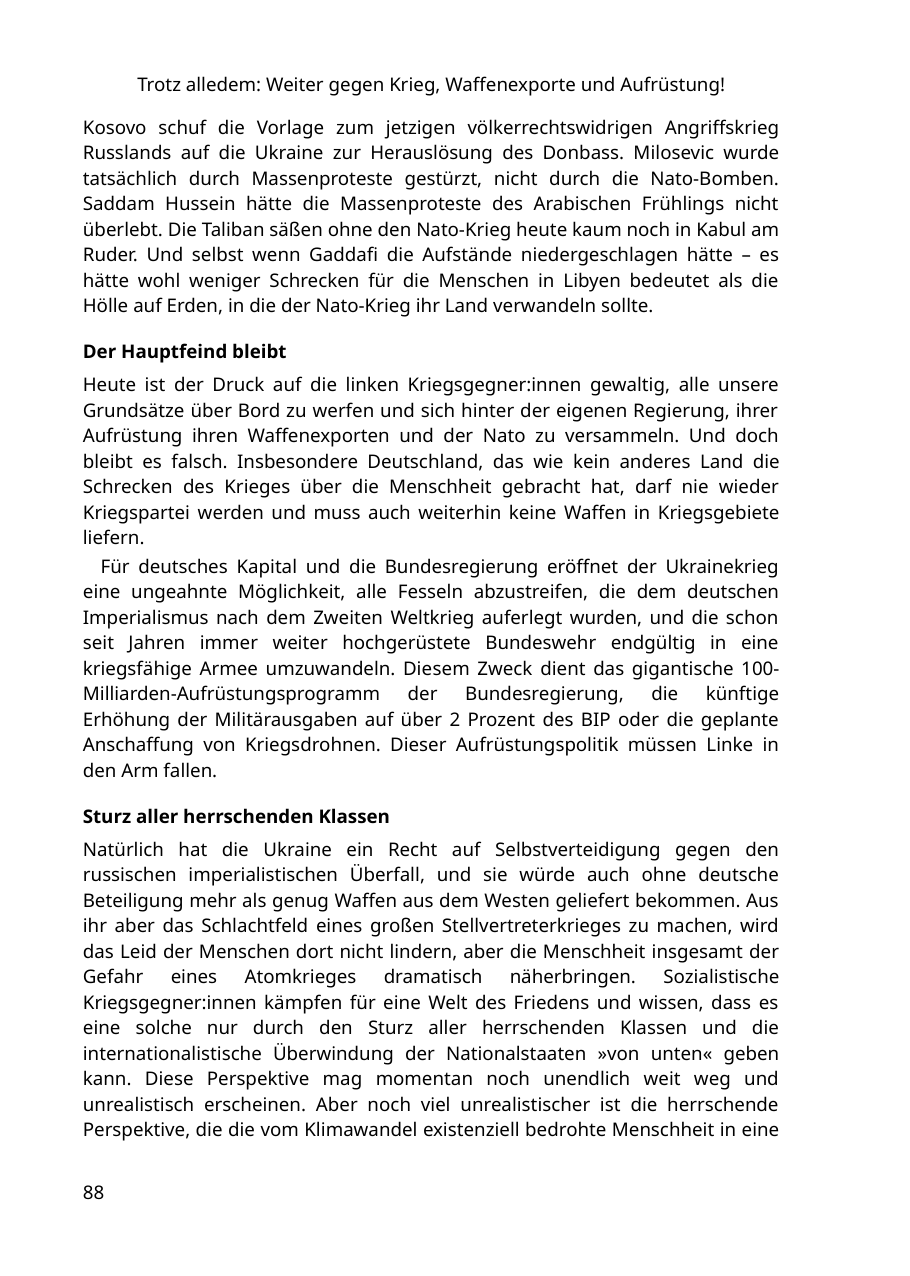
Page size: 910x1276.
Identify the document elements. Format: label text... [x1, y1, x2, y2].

text Für deutsches Kapital und die Bundesregierung eröffnet der Ukrainekrieg eine ungeahnte Möglichkeit, alle Fesseln abzustreifen, die dem deutschen Imperialismus nach dem Zweiten Weltkrieg auferlegt wurden, und die schon seit Jahren immer weiter hochgerüstete Bundeswehr endgültig in eine kriegsfähige Armee umzuwandeln. Diesem Zweck dient das gigantische 100-Milliarden-Aufrüstungsprogramm der Bundesregierung, die künftige Erhöhung der Militärausgaben auf über 2 Prozent des BIP oder die geplante Anschaffung von Kriegsdrohnen. Dieser Aufrüstungspolitik müssen Linke in den Arm fallen. [83, 553, 779, 783]
text Sturz aller herrschenden Klassen [83, 803, 779, 829]
text Heute ist der Druck auf die linken Kriegsgegner:innen gewaltig, alle unsere Grundsätze über Bord zu werfen und sich hinter der eigenen Regierung, ihrer Aufrüstung ihren Waffenexporten und der Nato zu versammeln. Und doch bleibt es falsch. Insbesondere Deutschland, das wie kein anderes Land die Schrecken des Krieges über die Menschheit gebracht hat, darf nie wieder Kriegspartei werden und muss auch weiterhin keine Waffen in Kriegsgebiete liefern. [83, 371, 779, 550]
text Natürlich hat die Ukraine ein Recht auf Selbstverteidigung gegen den russischen imperialistischen Überfall, und sie würde auch ohne deutsche Beteiligung mehr als genug Waffen aus dem Westen geliefert bekommen. Aus ihr aber das Schlachtfeld eines großen Stellvertreterkrieges zu machen, wird das Leid der Menschen dort nicht lindern, aber die Menschheit insgesamt der Gefahr eines Atomkrieges dramatisch näherbringen. Sozialistische Kriegsgegner:innen kämpfen für eine Welt des Friedens und wissen, dass es eine solche nur durch den Sturz aller herrschenden Klassen und die internationalistische Überwindung der Nationalstaaten »von unten« geben kann. Diese Perspektive mag momentan noch unendlich weit weg und unrealistisch erscheinen. Aber noch viel unrealistischer ist die herrschende Perspektive, die die vom Klimawandel existenziell bedrohte Menschheit in eine [83, 836, 779, 1142]
text Der Hauptfeind bleibt [83, 339, 779, 364]
text Kosovo schuf die Vorlage zum jetzigen völkerrechtswidrigen Angriffskrieg Russlands auf die Ukraine zur Herauslösung des Donbass. Milosevic wurde tatsächlich durch Massenproteste gestürzt, nicht durch die Nato-Bomben. Saddam Hussein hätte die Massenproteste des Arabischen Frühlings nicht überlebt. Die Taliban säßen ohne den Nato-Krieg heute kaum noch in Kabul am Ruder. Und selbst wenn Gaddafi die Aufstände niedergeschlagen hätte – es hätte wohl weniger Schrecken für die Menschen in Libyen bedeutet als die Hölle auf Erden, in die der Nato-Krieg ihr Land verwandeln sollte. [83, 114, 779, 318]
